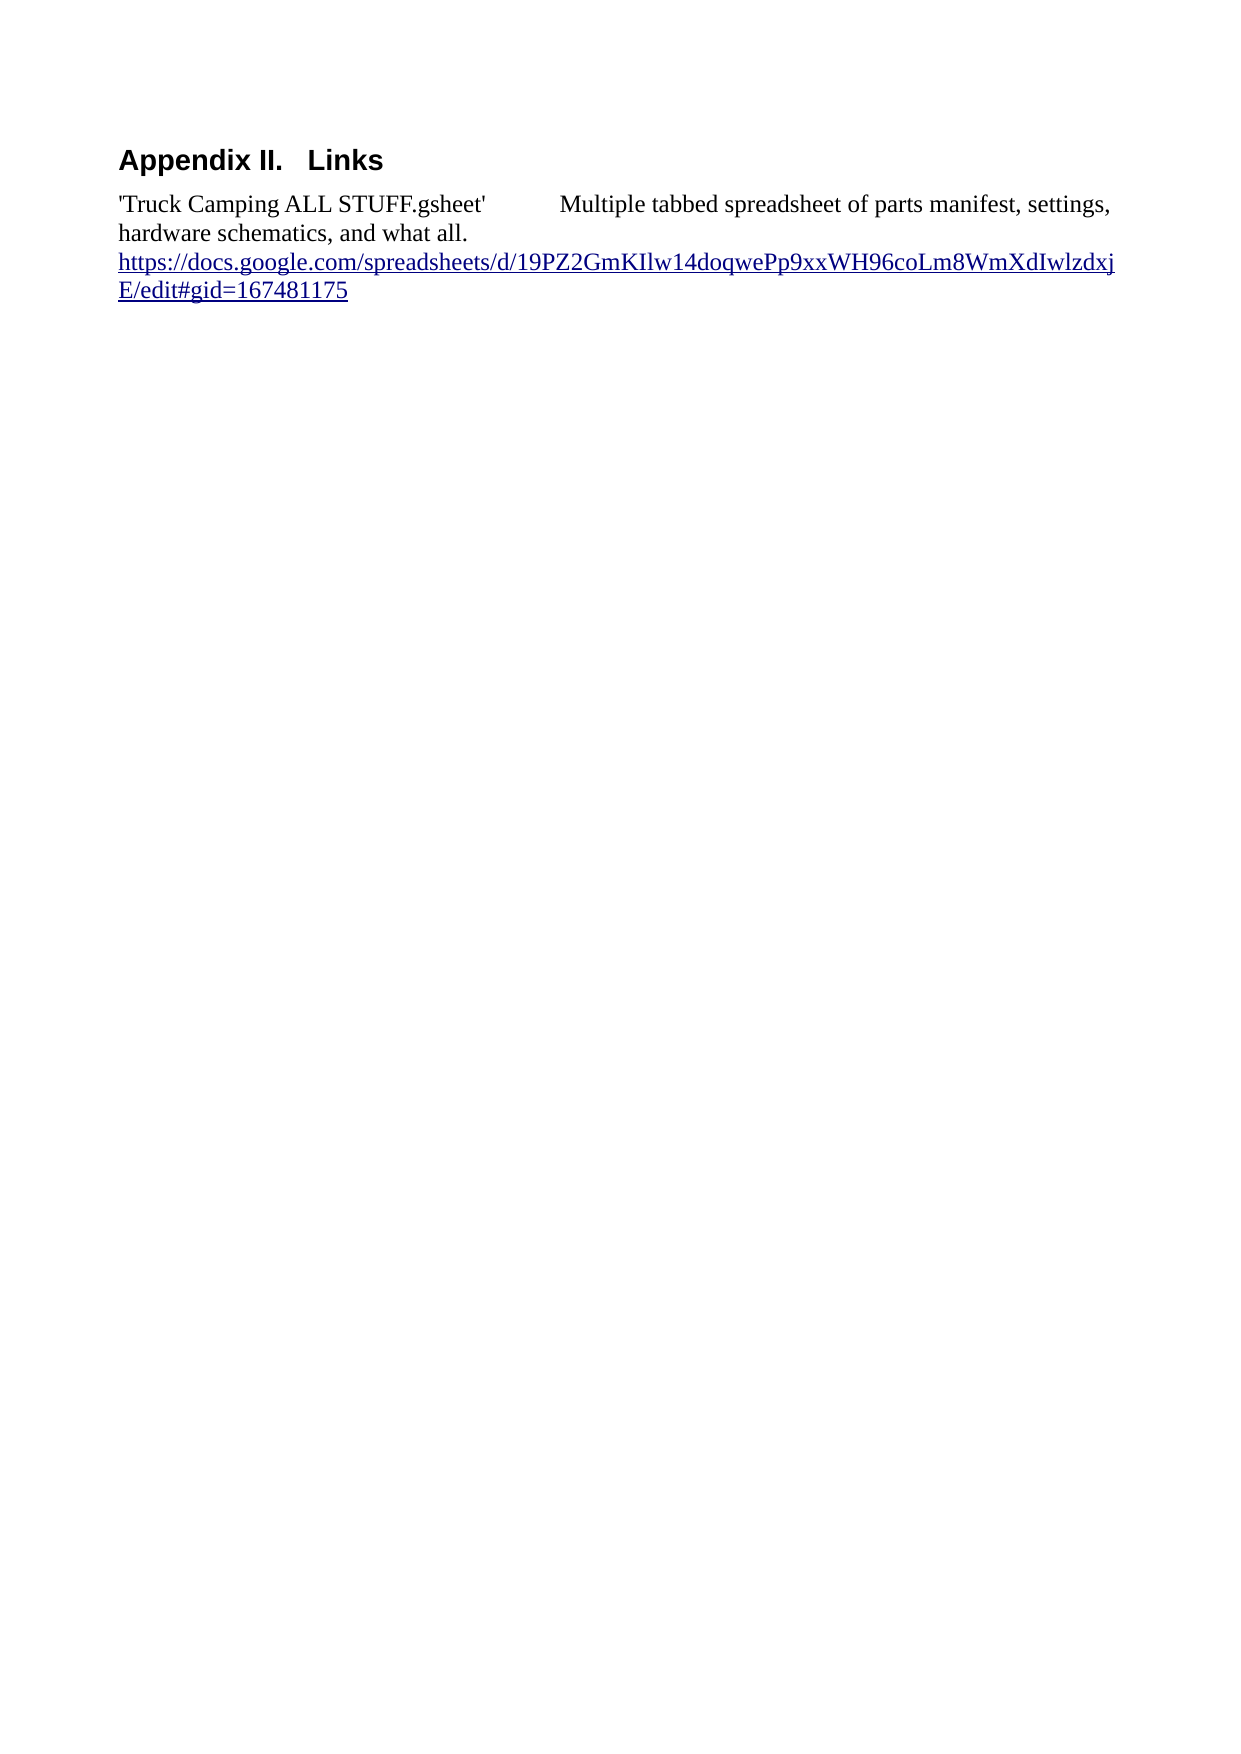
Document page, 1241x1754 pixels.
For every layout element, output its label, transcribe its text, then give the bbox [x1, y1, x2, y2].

subtitle Appendix II. Links [118, 143, 1122, 177]
text 'Truck Camping ALL STUFF.gsheet' Multiple tabbed spreadsheet of parts manifest, settings, hardware schematics, and what all. https://docs.google.com/spreadsheets/d/19PZ2GmKIlw14doqwePp9xxWH96coLm8WmXdIwlzdxjE/edit#gid=167481175 [118, 189, 1122, 304]
